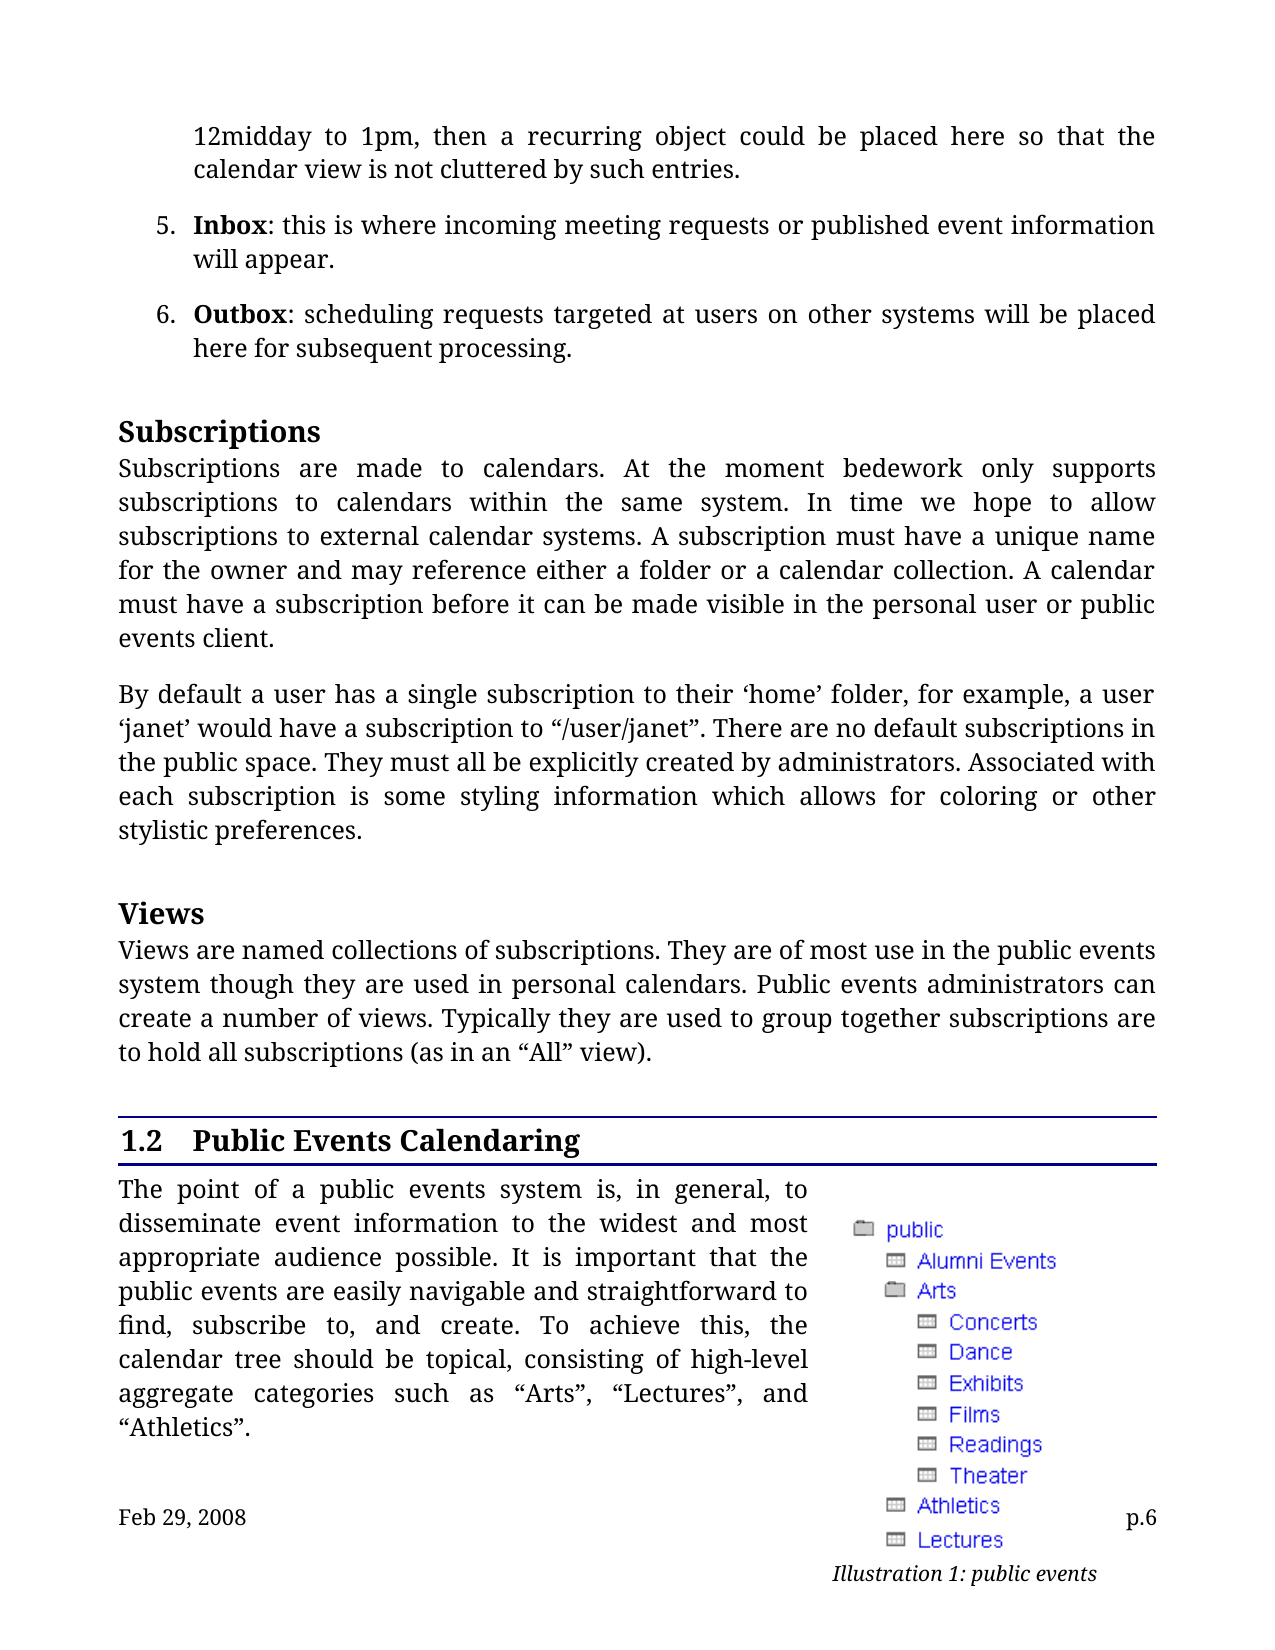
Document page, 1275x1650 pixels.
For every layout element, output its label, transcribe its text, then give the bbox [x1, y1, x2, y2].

subtitle Views [118, 893, 1157, 933]
text By default a user has a single subscription to their ‘home’ folder, for example, a user ‘janet’ would have a subscription to “/user/janet”. There are no default subscriptions in the public space. They must all be explicitly created by administrators. Associated with each subscription is some styling information which allows for coloring or other stylistic preferences. [118, 676, 1157, 847]
text Views are named collections of subscriptions. They are of most use in the public events system though they are used in personal calendars. Public events administrators can create a number of views. Typically they are used to group together subscriptions are to hold all subscriptions (as in an “All” view). [118, 933, 1157, 1069]
picture [846, 1211, 1076, 1559]
text Illustration 1: public events [809, 1201, 1123, 1587]
list Outbox: scheduling requests targeted at users on other systems will be placed here for subsequent processing. [156, 296, 1157, 364]
list Inbox: this is where incoming meeting requests or published event information will appear. [156, 207, 1157, 275]
subtitle Subscriptions [118, 411, 1157, 451]
subtitle Public Events Calendaring [118, 1118, 1157, 1163]
text The point of a public events system is, in general, to disseminate event information to the widest and most appropriate audience possible. It is important that the public events are easily navigable and straightforward to find, subscribe to, and create. To achieve this, the calendar tree should be topical, consisting of high-level aggregate categories such as “Arts”, “Lectures”, and “Athletics”. [118, 1172, 1157, 1444]
list 12midday to 1pm, then a recurring object could be placed here so that the calendar view is not cluttered by such entries. [156, 118, 1157, 186]
text Subscriptions are made to calendars. At the moment bedework only supports subscriptions to calendars within the same system. In time we hope to allow subscriptions to external calendar systems. A subscription must have a unique name for the owner and may reference either a folder or a calendar collection. A calendar must have a subscription before it can be made visible in the personal user or public events client. [118, 451, 1157, 655]
